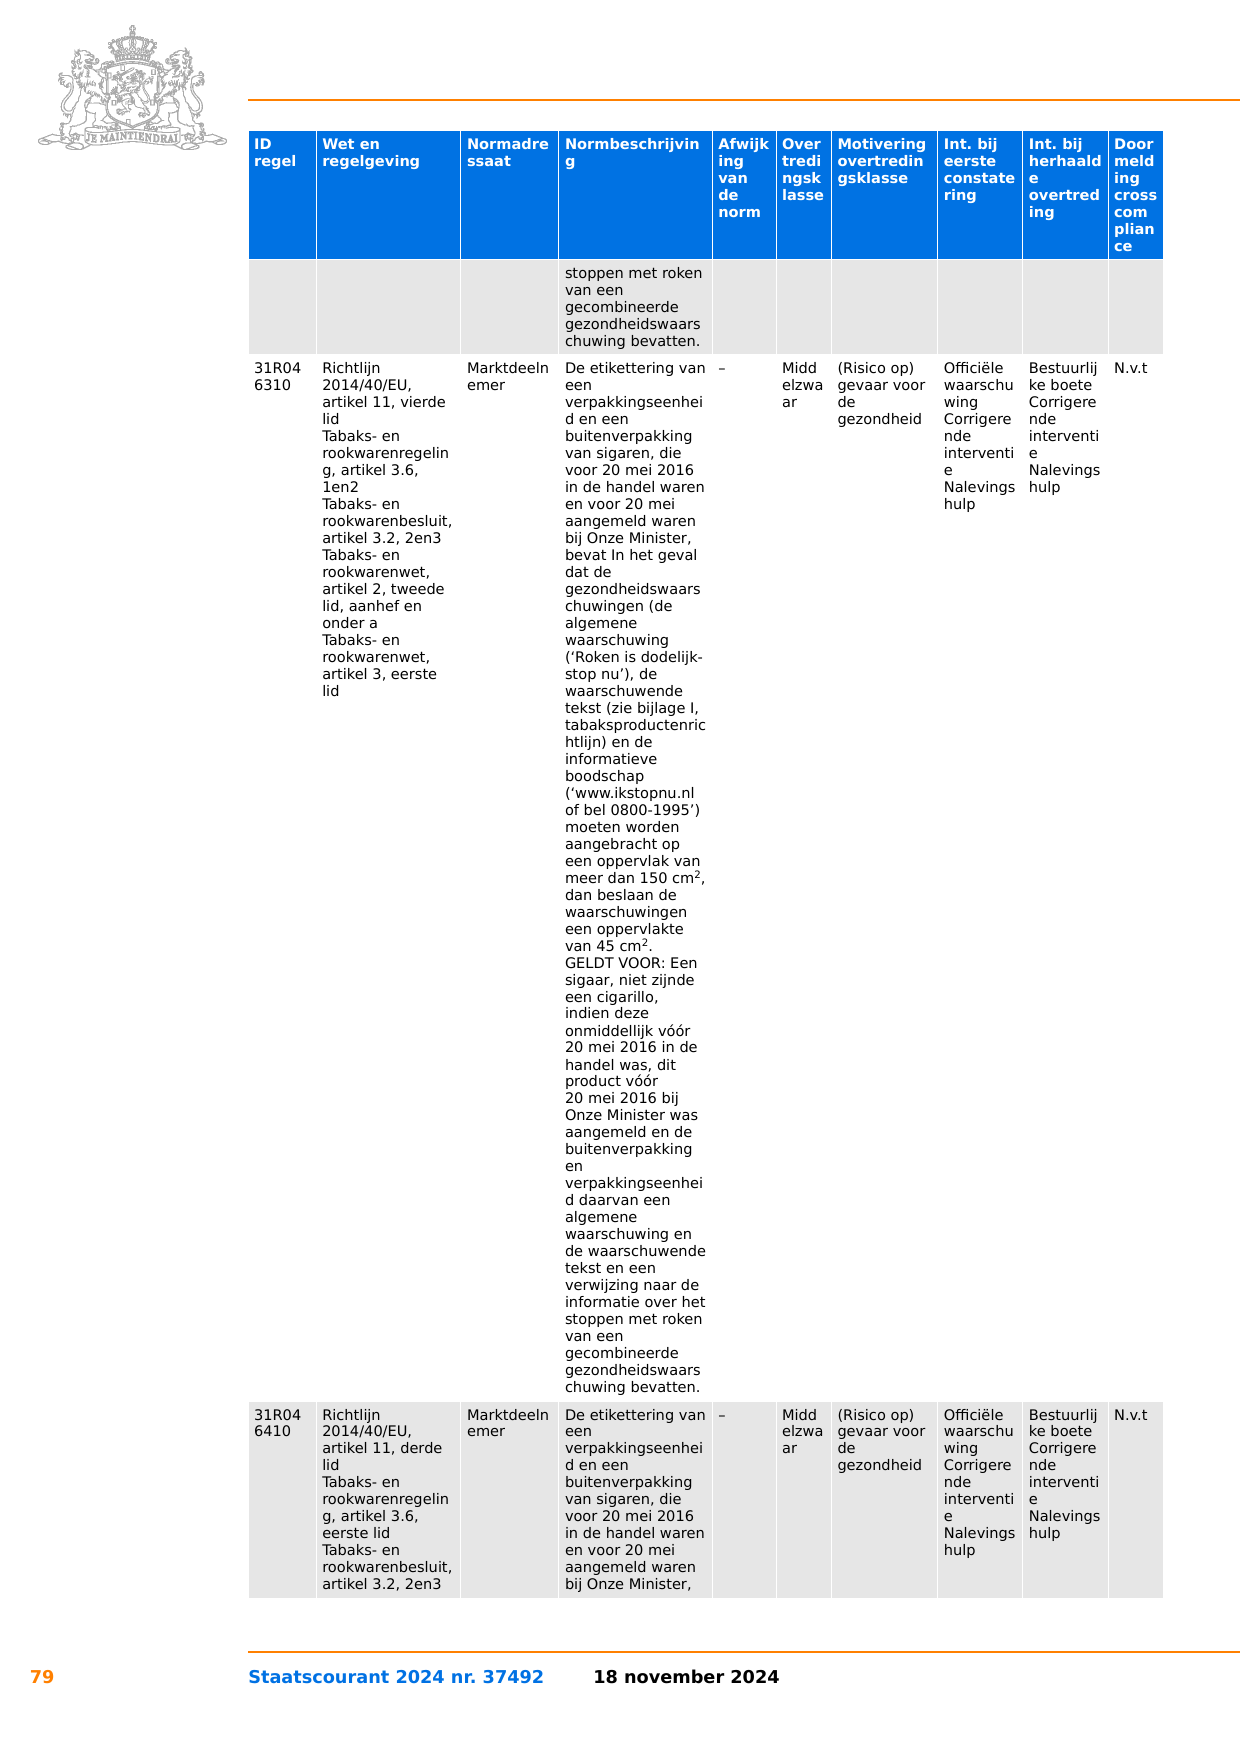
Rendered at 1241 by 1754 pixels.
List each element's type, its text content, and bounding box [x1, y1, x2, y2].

table_header Afwijking van de norm [713, 131, 776, 259]
table_header Doormelding cross compliance [1109, 131, 1163, 259]
table_cell Richtlijn 2014/40/EU, artikel 11, vierde lid Tabaks- en rookwarenregeling, artikel 3.6, 1en2 Tabaks- en rookwarenbesluit, artikel 3.2, 2en3 Tabaks- en rookwarenwet, artikel 2, tweede lid, aanhef en onder a Tabaks- en rookwarenwet, artikel 3, eerste lid [317, 356, 460, 1401]
table_cell Marktdeelnemer [461, 1402, 558, 1598]
table_cell De etikettering van een verpakkingseenheid en een buitenverpakking van sigaren, die voor 20 mei 2016 in de handel waren en voor 20 mei aangemeld waren bij Onze Minister, [559, 1402, 712, 1598]
table_cell Marktdeelnemer [461, 356, 558, 1401]
table_header Int. bij herhaalde overtreding [1023, 131, 1108, 259]
table_cell N.v.t [1109, 1402, 1163, 1598]
table_cell – [713, 1402, 776, 1598]
table_cell [832, 260, 937, 354]
table_cell 31R046410 [249, 1402, 316, 1598]
table_header Normbeschrijving [559, 131, 712, 259]
table_cell [1023, 260, 1108, 354]
table_header Normadressaat [461, 131, 558, 259]
table_header ID regel [249, 131, 316, 259]
table_cell [317, 260, 460, 354]
table_cell [249, 260, 316, 354]
table_cell (Risico op) gevaar voor de gezondheid [832, 356, 937, 1401]
table_cell – [713, 356, 776, 1401]
table_cell [938, 260, 1022, 354]
table_header Int. bij eerste constatering [938, 131, 1022, 259]
table_cell Middelzwaar [777, 356, 831, 1401]
table_cell N.v.t [1109, 356, 1163, 1401]
table_cell [461, 260, 558, 354]
table_cell [1109, 260, 1163, 354]
table_cell stoppen met roken van een gecombineerde gezondheidswaarschuwing bevatten. [559, 260, 712, 354]
table_cell 31R046310 [249, 356, 316, 1401]
table_header Motivering overtredingsklasse [832, 131, 937, 259]
table_cell [777, 260, 831, 354]
table_cell Officiële waarschuwing Corrigerende interventie Nalevingshulp [938, 1402, 1022, 1598]
table_cell Bestuurlijke boete Corrigerende interventie Nalevingshulp [1023, 356, 1108, 1401]
table_header Overtredingsklasse [777, 131, 831, 259]
table_cell (Risico op) gevaar voor de gezondheid [832, 1402, 937, 1598]
picture [38, 25, 227, 150]
table_header Wet en regelgeving [317, 131, 460, 259]
table_cell Officiële waarschuwing Corrigerende interventie Nalevingshulp [938, 356, 1022, 1401]
table_cell Richtlijn 2014/40/EU, artikel 11, derde lid Tabaks- en rookwarenregeling, artikel 3.6, eerste lid Tabaks- en rookwarenbesluit, artikel 3.2, 2en3 [317, 1402, 460, 1598]
table_cell Middelzwaar [777, 1402, 831, 1598]
table_cell [713, 260, 776, 354]
table_cell De etikettering van een verpakkingseenheid en een buitenverpakking van sigaren, die voor 20 mei 2016 in de handel waren en voor 20 mei aangemeld waren bij Onze Minister, bevat In het geval dat de gezondheidswaarschuwingen (de algemene waarschuwing (‘Roken is dodelijk- stop nu’), de waarschuwende tekst (zie bijlage I, tabaksproductenrichtlijn) en de informatieve boodschap (‘www.ikstopnu.nl of bel 0800-1995’) moeten worden aangebracht op een oppervlak van meer dan 150 cm2, dan beslaan de waarschuwingen een oppervlakte van 45 cm2. GELDT VOOR: Een sigaar, niet zijnde een cigarillo, indien deze onmiddellijk vóór 20 mei 2016 in de handel was, dit product vóór 20 mei 2016 bij Onze Minister was aangemeld en de buitenverpakking en verpakkingseenheid daarvan een algemene waarschuwing en de waarschuwende tekst en een verwijzing naar de informatie over het stoppen met roken van een gecombineerde gezondheidswaarschuwing bevatten. [559, 356, 712, 1401]
table_cell Bestuurlijke boete Corrigerende interventie Nalevingshulp [1023, 1402, 1108, 1598]
